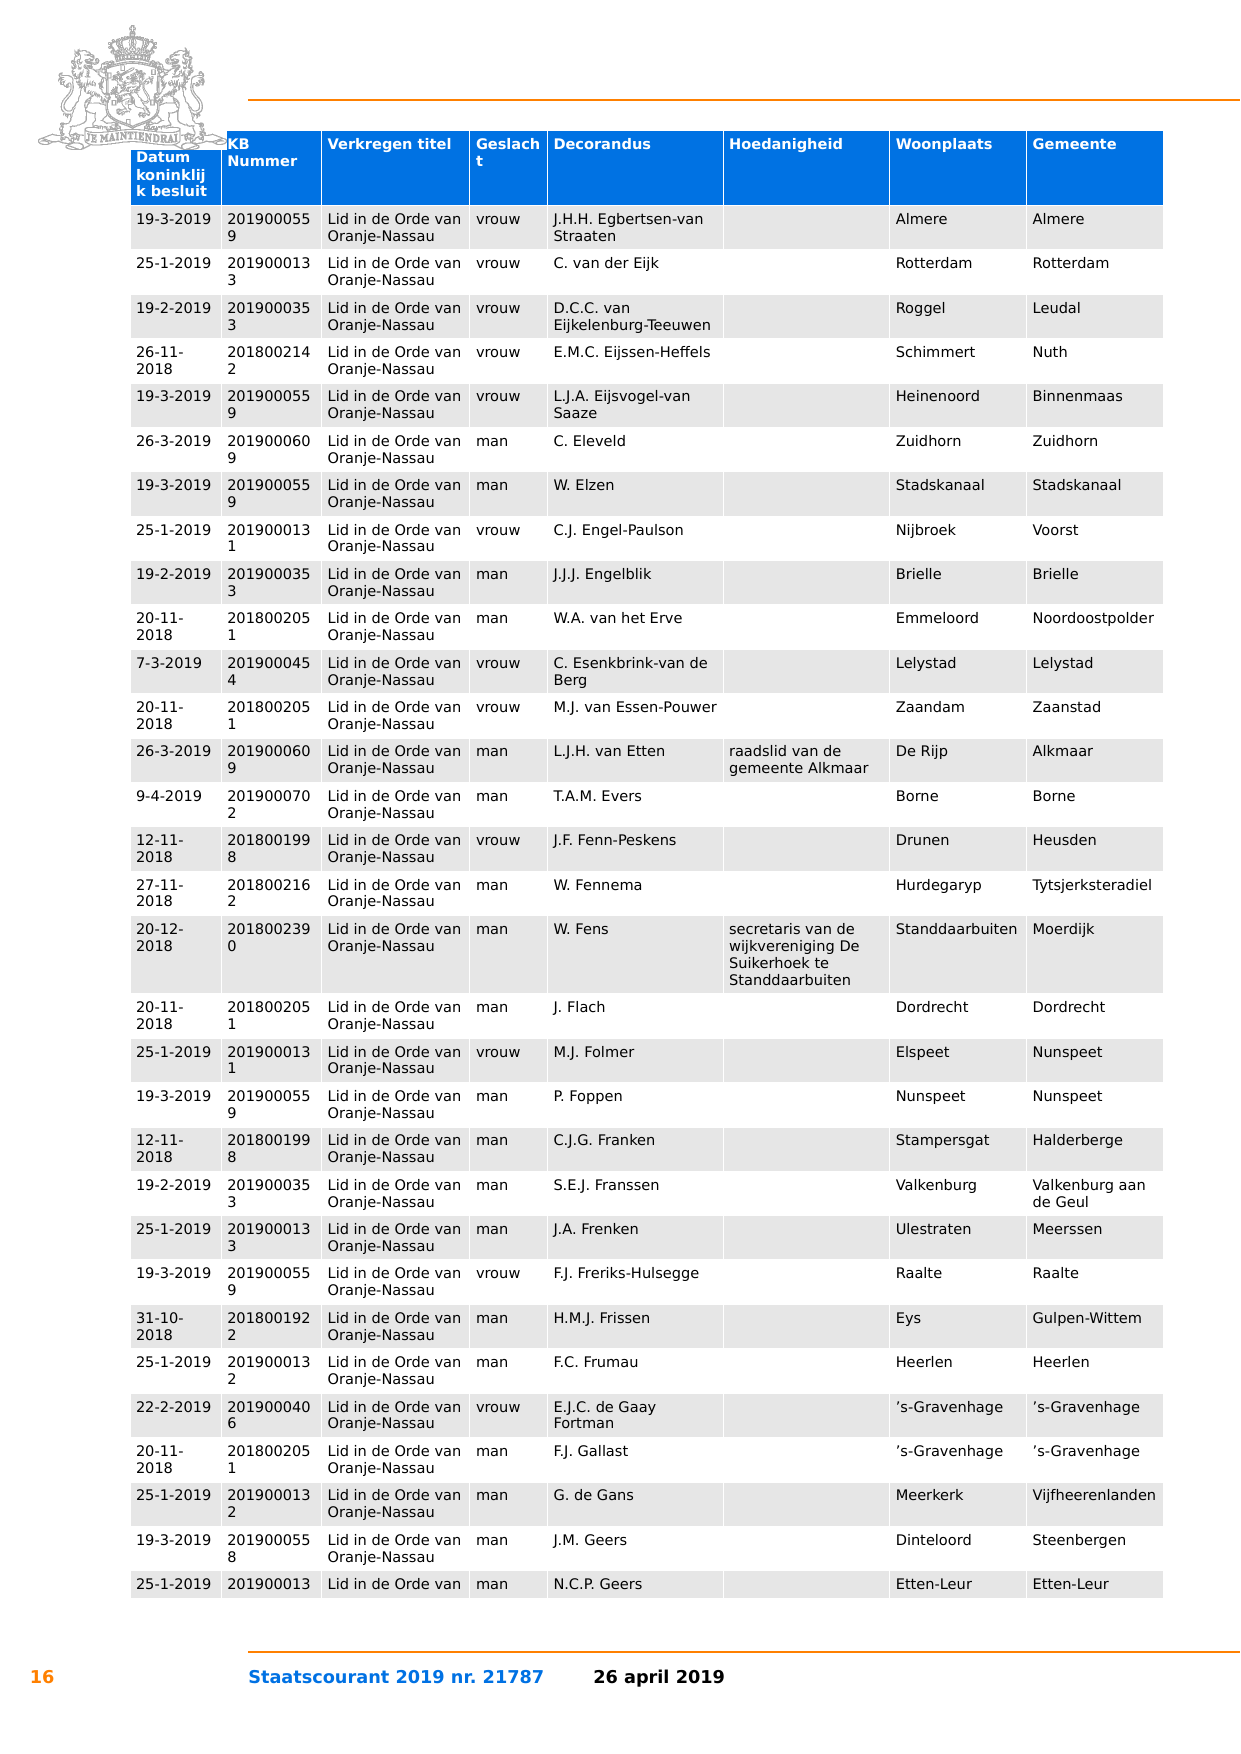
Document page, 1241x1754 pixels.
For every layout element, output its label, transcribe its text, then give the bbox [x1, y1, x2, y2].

table_cell Ulestraten [890, 1216, 1026, 1259]
table_cell man [470, 605, 547, 649]
table_cell [724, 1394, 889, 1437]
table_cell 2018002162 [222, 872, 321, 915]
table_cell M.J. van Essen-Pouwer [548, 694, 723, 737]
table_cell Zuidhorn [890, 428, 1026, 471]
table_cell Lid in de Orde van [322, 1571, 469, 1598]
table_cell Drunen [890, 827, 1026, 871]
table_cell C. Eleveld [548, 428, 723, 471]
table_cell [724, 561, 889, 604]
table_cell Lid in de Orde van Oranje-Nassau [322, 339, 469, 382]
table_cell Lid in de Orde van Oranje-Nassau [322, 1261, 469, 1304]
table_cell Binnenmaas [1027, 384, 1163, 427]
table_cell 2019000353 [222, 561, 321, 604]
table_cell 25-1-2019 [131, 1483, 221, 1526]
table_cell Nunspeet [1027, 1083, 1163, 1126]
table_cell vrouw [470, 295, 547, 338]
table_cell [724, 1571, 889, 1598]
table_cell Leudal [1027, 295, 1163, 338]
table_cell Lid in de Orde van Oranje-Nassau [322, 1216, 469, 1259]
table_cell 201900013 [222, 1571, 321, 1598]
table_cell [724, 1039, 889, 1082]
table_cell Raalte [1027, 1261, 1163, 1304]
table_cell 12-11-2018 [131, 1128, 221, 1171]
table_cell 2019000353 [222, 1172, 321, 1215]
table_cell [724, 1083, 889, 1126]
table_cell Halderberge [1027, 1128, 1163, 1171]
table_cell Heinenoord [890, 384, 1026, 427]
table_cell Lid in de Orde van Oranje-Nassau [322, 650, 469, 693]
table_cell man [470, 561, 547, 604]
table_cell vrouw [470, 1394, 547, 1437]
table_cell Vijfheerenlanden [1027, 1483, 1163, 1526]
table_cell Lid in de Orde van Oranje-Nassau [322, 1349, 469, 1393]
table_cell Lid in de Orde van Oranje-Nassau [322, 1039, 469, 1082]
table_cell Borne [890, 783, 1026, 826]
table_cell J.F. Fenn-Peskens [548, 827, 723, 871]
table_cell 19-3-2019 [131, 1083, 221, 1126]
table_cell Zaandam [890, 694, 1026, 737]
table_cell Emmeloord [890, 605, 1026, 649]
table_cell [724, 994, 889, 1038]
table_cell 2019000454 [222, 650, 321, 693]
table_cell Lid in de Orde van Oranje-Nassau [322, 384, 469, 427]
table_cell 26-11-2018 [131, 339, 221, 382]
table_cell man [470, 916, 547, 993]
table_cell Brielle [1027, 561, 1163, 604]
table_cell 20-12-2018 [131, 916, 221, 993]
table_cell W. Elzen [548, 472, 723, 516]
table_cell J.M. Geers [548, 1527, 723, 1570]
table_cell 2018002051 [222, 994, 321, 1038]
table_cell 2019000609 [222, 428, 321, 471]
table_cell Lid in de Orde van Oranje-Nassau [322, 1172, 469, 1215]
table_cell W.A. van het Erve [548, 605, 723, 649]
table_cell [724, 827, 889, 871]
table_cell Nuth [1027, 339, 1163, 382]
table_cell 26-3-2019 [131, 428, 221, 471]
table_cell ’s-Gravenhage [1027, 1438, 1163, 1481]
table_cell Lid in de Orde van Oranje-Nassau [322, 428, 469, 471]
table_cell S.E.J. Franssen [548, 1172, 723, 1215]
table_cell De Rijp [890, 739, 1026, 782]
table_header Geslacht [470, 131, 547, 205]
table_cell Borne [1027, 783, 1163, 826]
table_cell Standdaarbuiten [890, 916, 1026, 993]
table_cell 25-1-2019 [131, 517, 221, 560]
table_cell Lid in de Orde van Oranje-Nassau [322, 206, 469, 249]
table_cell 19-3-2019 [131, 206, 221, 249]
table_cell 20-11-2018 [131, 1438, 221, 1481]
table_cell Lid in de Orde van Oranje-Nassau [322, 1394, 469, 1437]
table_cell 2019000559 [222, 384, 321, 427]
table_cell man [470, 1128, 547, 1171]
table_cell Gulpen-Wittem [1027, 1305, 1163, 1348]
table_cell [724, 1438, 889, 1481]
table_cell [724, 605, 889, 649]
table_cell Valkenburg aan de Geul [1027, 1172, 1163, 1215]
table_cell 2019000559 [222, 206, 321, 249]
table_cell 20-11-2018 [131, 994, 221, 1038]
table_cell [724, 384, 889, 427]
table_cell Heerlen [890, 1349, 1026, 1393]
table_cell Lid in de Orde van Oranje-Nassau [322, 1527, 469, 1570]
table_cell vrouw [470, 1039, 547, 1082]
table_cell Moerdijk [1027, 916, 1163, 993]
table_cell J.A. Frenken [548, 1216, 723, 1259]
table_cell [724, 428, 889, 471]
table_cell man [470, 1527, 547, 1570]
table_cell Dinteloord [890, 1527, 1026, 1570]
table_header Decorandus [548, 131, 723, 205]
table_cell Schimmert [890, 339, 1026, 382]
table_cell Stampersgat [890, 1128, 1026, 1171]
table_cell 2019000406 [222, 1394, 321, 1437]
table_cell ’s-Gravenhage [890, 1438, 1026, 1481]
table_cell man [470, 1172, 547, 1215]
table_cell raadslid van de gemeente Alkmaar [724, 739, 889, 782]
table_cell W. Fens [548, 916, 723, 993]
table_cell F.J. Freriks-Hulsegge [548, 1261, 723, 1304]
table_cell vrouw [470, 384, 547, 427]
table_cell Alkmaar [1027, 739, 1163, 782]
table_cell vrouw [470, 206, 547, 249]
table_cell man [470, 1571, 547, 1598]
table_cell Steenbergen [1027, 1527, 1163, 1570]
table_cell 19-2-2019 [131, 1172, 221, 1215]
table_cell Roggel [890, 295, 1026, 338]
table_cell 2019000131 [222, 517, 321, 560]
table_cell Raalte [890, 1261, 1026, 1304]
table_cell Stadskanaal [890, 472, 1026, 516]
table_cell man [470, 1438, 547, 1481]
table_cell 2019000353 [222, 295, 321, 338]
table_cell Rotterdam [1027, 250, 1163, 294]
table_cell E.M.C. Eijssen-Heffels [548, 339, 723, 382]
table_cell C. van der Eijk [548, 250, 723, 294]
table_cell vrouw [470, 827, 547, 871]
table_cell 2018002051 [222, 1438, 321, 1481]
table_cell Lid in de Orde van Oranje-Nassau [322, 827, 469, 871]
table_cell 2018001998 [222, 827, 321, 871]
table_cell Almere [1027, 206, 1163, 249]
table_cell H.M.J. Frissen [548, 1305, 723, 1348]
table_cell Lid in de Orde van Oranje-Nassau [322, 1305, 469, 1348]
table_cell F.C. Frumau [548, 1349, 723, 1393]
table_cell Lid in de Orde van Oranje-Nassau [322, 783, 469, 826]
table_cell Voorst [1027, 517, 1163, 560]
table_cell 9-4-2019 [131, 783, 221, 826]
table_cell 19-3-2019 [131, 1527, 221, 1570]
table_cell Etten-Leur [1027, 1571, 1163, 1598]
table_cell 20-11-2018 [131, 605, 221, 649]
table_cell 25-1-2019 [131, 250, 221, 294]
table_cell 2018001922 [222, 1305, 321, 1348]
table_cell C.J. Engel-Paulson [548, 517, 723, 560]
table_cell Lelystad [1027, 650, 1163, 693]
table_cell M.J. Folmer [548, 1039, 723, 1082]
table_cell 25-1-2019 [131, 1349, 221, 1393]
table_cell 26-3-2019 [131, 739, 221, 782]
table_cell 2018002051 [222, 694, 321, 737]
table_cell [724, 1261, 889, 1304]
picture [38, 25, 227, 150]
table_cell [724, 1216, 889, 1259]
table_cell man [470, 1083, 547, 1126]
table_cell [724, 1483, 889, 1526]
table_cell G. de Gans [548, 1483, 723, 1526]
table_cell Valkenburg [890, 1172, 1026, 1215]
table_cell L.J.H. van Etten [548, 739, 723, 782]
table_cell 2019000609 [222, 739, 321, 782]
table_cell Zaanstad [1027, 694, 1163, 737]
table_cell [724, 206, 889, 249]
table_cell Almere [890, 206, 1026, 249]
table_cell 19-3-2019 [131, 1261, 221, 1304]
table_cell P. Foppen [548, 1083, 723, 1126]
table_header Gemeente [1027, 131, 1163, 205]
table_cell 22-2-2019 [131, 1394, 221, 1437]
table_cell Heusden [1027, 827, 1163, 871]
table_cell Lid in de Orde van Oranje-Nassau [322, 295, 469, 338]
table_cell Tytsjerksteradiel [1027, 872, 1163, 915]
table_cell 2019000559 [222, 1261, 321, 1304]
table_cell man [470, 472, 547, 516]
table_cell 2019000131 [222, 1039, 321, 1082]
table_cell 12-11-2018 [131, 827, 221, 871]
table_cell [724, 517, 889, 560]
table_cell Etten-Leur [890, 1571, 1026, 1598]
table_cell vrouw [470, 339, 547, 382]
table_cell Zuidhorn [1027, 428, 1163, 471]
table_cell Lid in de Orde van Oranje-Nassau [322, 916, 469, 993]
table_cell [724, 783, 889, 826]
table_cell J.J.J. Engelblik [548, 561, 723, 604]
table_cell 19-3-2019 [131, 384, 221, 427]
table_cell Lid in de Orde van Oranje-Nassau [322, 561, 469, 604]
table_cell 2018002051 [222, 605, 321, 649]
table_cell 2018001998 [222, 1128, 321, 1171]
table_cell ’s-Gravenhage [1027, 1394, 1163, 1437]
table_cell Meerssen [1027, 1216, 1163, 1259]
table_header Woonplaats [890, 131, 1026, 205]
table_cell 7-3-2019 [131, 650, 221, 693]
table_cell 2019000133 [222, 250, 321, 294]
table_cell W. Fennema [548, 872, 723, 915]
table_cell C.J.G. Franken [548, 1128, 723, 1171]
table_cell 25-1-2019 [131, 1039, 221, 1082]
table_cell F.J. Gallast [548, 1438, 723, 1481]
table_cell T.A.M. Evers [548, 783, 723, 826]
table_cell Lid in de Orde van Oranje-Nassau [322, 1438, 469, 1481]
table_cell [724, 250, 889, 294]
table_cell 2018002390 [222, 916, 321, 993]
table_cell Dordrecht [890, 994, 1026, 1038]
table_cell Brielle [890, 561, 1026, 604]
table_cell vrouw [470, 250, 547, 294]
table_cell Lid in de Orde van Oranje-Nassau [322, 472, 469, 516]
table_cell man [470, 428, 547, 471]
table_cell 19-3-2019 [131, 472, 221, 516]
table_cell Nunspeet [1027, 1039, 1163, 1082]
table_cell Lid in de Orde van Oranje-Nassau [322, 605, 469, 649]
table_cell Lid in de Orde van Oranje-Nassau [322, 1483, 469, 1526]
table_header Datum koninklijk besluit [131, 150, 221, 205]
table_cell secretaris van de wijkvereniging De Suikerhoek te Standdaarbuiten [724, 916, 889, 993]
table_cell vrouw [470, 1261, 547, 1304]
table_cell J.H.H. Egbertsen-van Straaten [548, 206, 723, 249]
table_cell 2018002142 [222, 339, 321, 382]
table_cell [724, 694, 889, 737]
table_cell [724, 1527, 889, 1570]
table_cell [724, 295, 889, 338]
table_cell [724, 1128, 889, 1171]
table_cell Heerlen [1027, 1349, 1163, 1393]
table_cell Hurdegaryp [890, 872, 1026, 915]
table_cell E.J.C. de Gaay Fortman [548, 1394, 723, 1437]
table_header Verkregen titel [322, 131, 469, 205]
table_cell Lid in de Orde van Oranje-Nassau [322, 872, 469, 915]
table_cell 2019000133 [222, 1216, 321, 1259]
table_cell Noordoostpolder [1027, 605, 1163, 649]
table_cell Lid in de Orde van Oranje-Nassau [322, 694, 469, 737]
table_cell man [470, 783, 547, 826]
table_cell 2019000559 [222, 1083, 321, 1126]
table_cell vrouw [470, 694, 547, 737]
table_cell Lid in de Orde van Oranje-Nassau [322, 739, 469, 782]
table_cell vrouw [470, 517, 547, 560]
table_cell Rotterdam [890, 250, 1026, 294]
table_cell D.C.C. van Eijkelenburg-Teeuwen [548, 295, 723, 338]
table_cell man [470, 1216, 547, 1259]
table_cell man [470, 1349, 547, 1393]
table_cell Dordrecht [1027, 994, 1163, 1038]
table_cell Lid in de Orde van Oranje-Nassau [322, 994, 469, 1038]
table_cell Lid in de Orde van Oranje-Nassau [322, 517, 469, 560]
table_cell 25-1-2019 [131, 1216, 221, 1259]
table_cell [724, 650, 889, 693]
table_cell 27-11-2018 [131, 872, 221, 915]
table_cell N.C.P. Geers [548, 1571, 723, 1598]
table_cell man [470, 1305, 547, 1348]
table_cell [724, 1172, 889, 1215]
table_cell man [470, 1483, 547, 1526]
table_header KB Nummer [222, 131, 321, 205]
table_cell Lid in de Orde van Oranje-Nassau [322, 1128, 469, 1171]
table_cell Nunspeet [890, 1083, 1026, 1126]
table_cell 20-11-2018 [131, 694, 221, 737]
table_cell man [470, 739, 547, 782]
table_cell Nijbroek [890, 517, 1026, 560]
table_cell 31-10-2018 [131, 1305, 221, 1348]
table_cell 2019000702 [222, 783, 321, 826]
table_cell 25-1-2019 [131, 1571, 221, 1598]
table_cell 2019000132 [222, 1483, 321, 1526]
table_cell [724, 472, 889, 516]
table_cell man [470, 994, 547, 1038]
table_cell Eys [890, 1305, 1026, 1348]
table_cell ’s-Gravenhage [890, 1394, 1026, 1437]
table_header Hoedanigheid [724, 131, 889, 205]
table_cell Elspeet [890, 1039, 1026, 1082]
table_cell [724, 1305, 889, 1348]
table_cell L.J.A. Eijsvogel-van Saaze [548, 384, 723, 427]
table_cell [724, 872, 889, 915]
table_cell [724, 1349, 889, 1393]
table_cell Lelystad [890, 650, 1026, 693]
table_cell Meerkerk [890, 1483, 1026, 1526]
table_cell 19-2-2019 [131, 561, 221, 604]
table_cell 2019000558 [222, 1527, 321, 1570]
table_cell 2019000132 [222, 1349, 321, 1393]
table_cell 19-2-2019 [131, 295, 221, 338]
table_cell Lid in de Orde van Oranje-Nassau [322, 1083, 469, 1126]
table_cell C. Esenkbrink-van de Berg [548, 650, 723, 693]
table_cell Lid in de Orde van Oranje-Nassau [322, 250, 469, 294]
table_cell man [470, 872, 547, 915]
table_cell J. Flach [548, 994, 723, 1038]
table_cell Stadskanaal [1027, 472, 1163, 516]
table_cell vrouw [470, 650, 547, 693]
table_cell 2019000559 [222, 472, 321, 516]
table_cell [724, 339, 889, 382]
